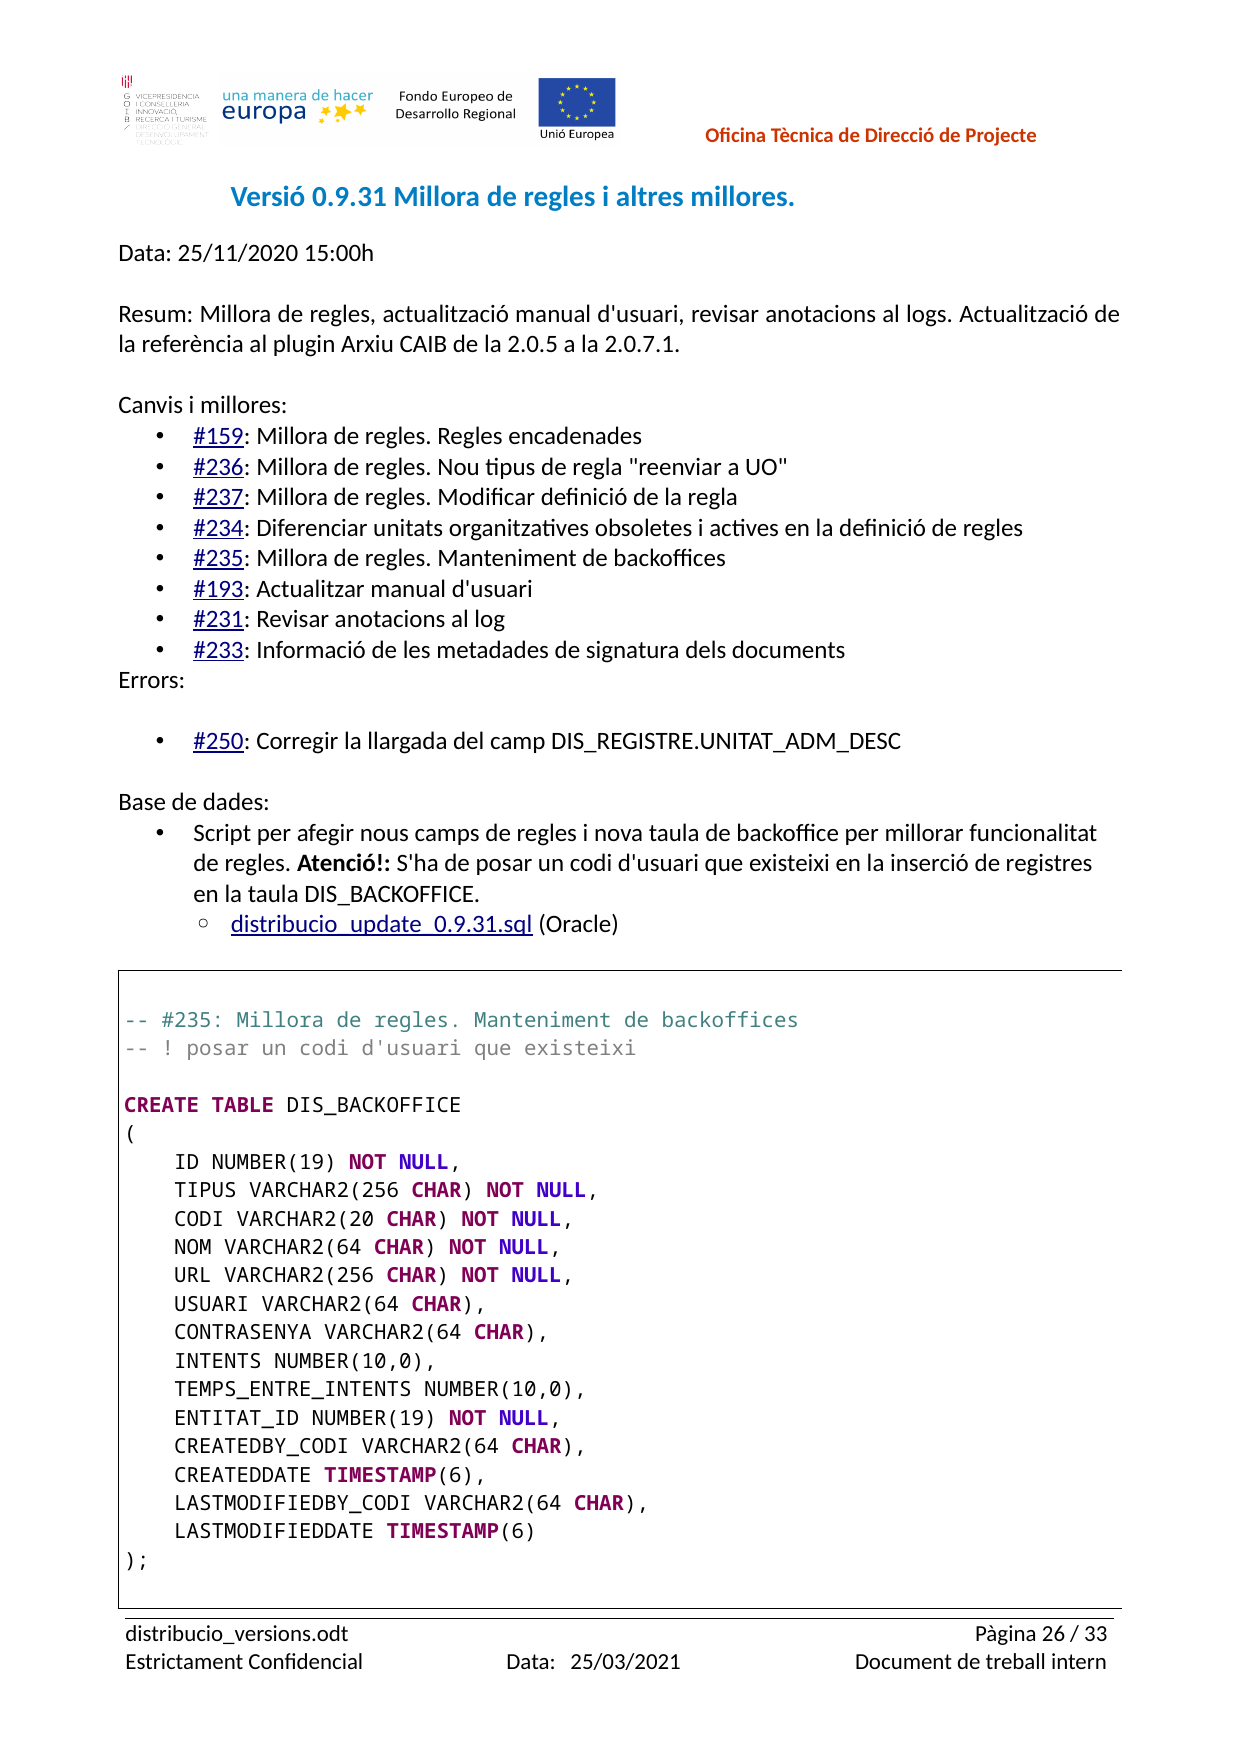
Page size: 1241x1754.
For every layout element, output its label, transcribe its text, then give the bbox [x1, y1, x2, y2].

list #235: Millora de regles. Manteniment de backoffices [156, 542, 1122, 573]
list distribucio_update_0.9.31.sql (Oracle) [193, 908, 1122, 939]
list #250: Corregir la llargada del camp DIS_REGISTRE.UNITAT_ADM_DESC [156, 725, 1122, 756]
picture [219, 73, 621, 147]
list #159: Millora de regles. Regles encadenades [156, 420, 1122, 451]
table_header -- #235: Millora de regles. Manteniment de backoffices -- ! posar un codi d'usuari que existeixi CREATE TABLE DIS_BACKOFFICE ( ID NUMBER(19) NOT NULL, TIPUS VARCHAR2(256 CHAR) NOT NULL, CODI VARCHAR2(20 CHAR) NOT NULL, NOM VARCHAR2(64 CHAR) NOT NULL, URL VARCHAR2(256 CHAR) NOT NULL, USUARI VARCHAR2(64 CHAR), CONTRASENYA VARCHAR2(64 CHAR), INTENTS NUMBER(10,0), TEMPS_ENTRE_INTENTS NUMBER(10,0), ENTITAT_ID NUMBER(19) NOT NULL, CREATEDBY_CODI VARCHAR2(64 CHAR), CREATEDDATE TIMESTAMP(6), LASTMODIFIEDBY_CODI VARCHAR2(64 CHAR), LASTMODIFIEDDATE TIMESTAMP(6) ); [119, 971, 1122, 1608]
text Resum: Millora de regles, actualització manual d'usuari, revisar anotacions al logs. Actualització de la referència al plugin Arxiu CAIB de la 2.0.5 a la 2.0.7.1. [118, 298, 1122, 359]
list Script per afegir nous camps de regles i nova taula de backoffice per millorar funcionalitat de regles. Atenció!: S'ha de posar un codi d'usuari que existeixi en la inserció de registres en la taula DIS_BACKOFFICE. [156, 817, 1122, 908]
subtitle Versió 0.9.31 Millora de regles i altres millores. [153, 178, 1122, 213]
list #236: Millora de regles. Nou tipus de regla "reenviar a UO" [156, 451, 1122, 481]
text Base de dades: [118, 786, 1122, 817]
list #233: Informació de les metadades de signatura dels documents [156, 634, 1122, 664]
picture [118, 73, 213, 147]
list #237: Millora de regles. Modificar definició de la regla [156, 481, 1122, 512]
text Data: 25/11/2020 15:00h [118, 237, 1122, 267]
text Canvis i millores: [118, 389, 1122, 420]
list #234: Diferenciar unitats organitzatives obsoletes i actives en la definició de regles [156, 512, 1122, 542]
list #231: Revisar anotacions al log [156, 603, 1122, 634]
list #193: Actualitzar manual d'usuari [156, 573, 1122, 603]
text Errors: [118, 664, 1122, 695]
